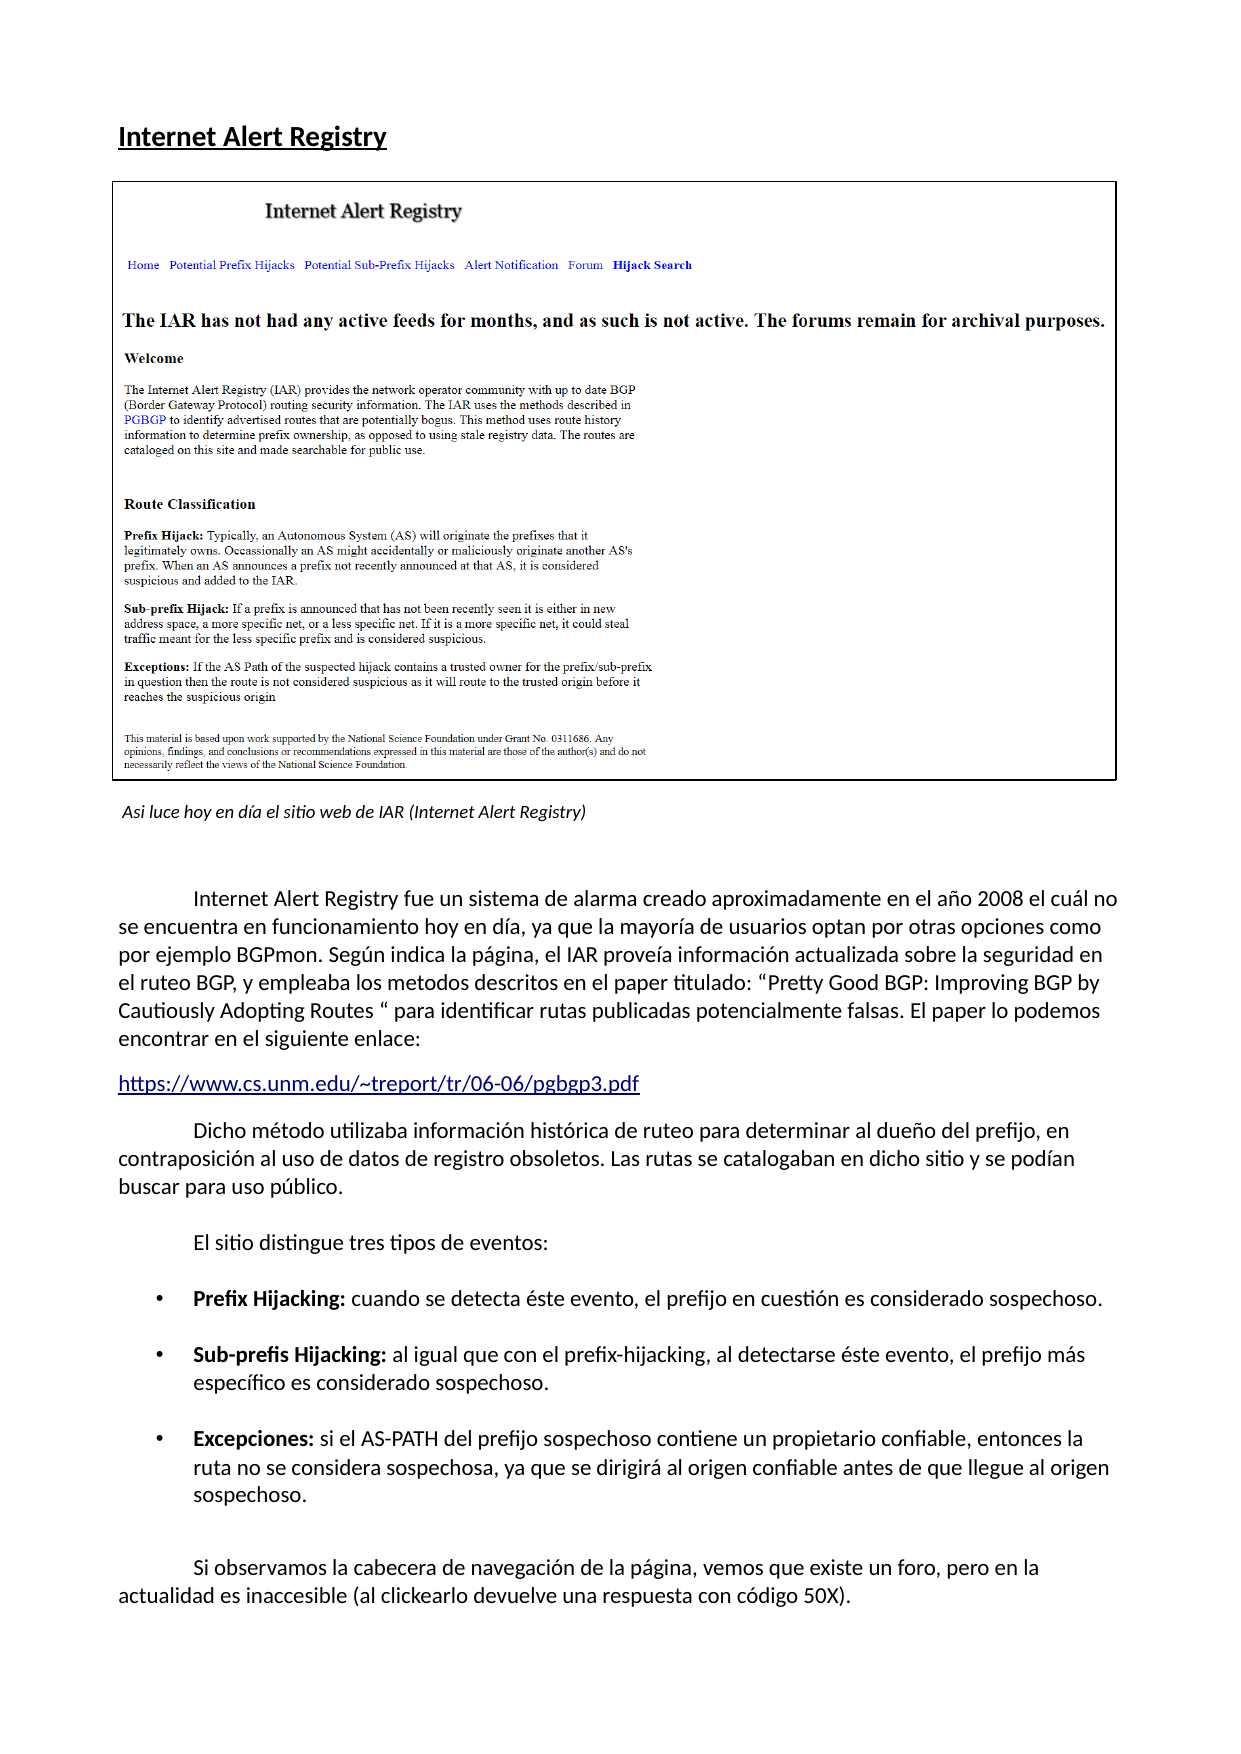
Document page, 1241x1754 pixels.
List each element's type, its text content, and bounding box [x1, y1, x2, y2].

list Prefix Hijacking: cuando se detecta éste evento, el prefijo en cuestión es considerado sospechoso. [156, 1284, 1122, 1312]
list Excepciones: si el AS-PATH del prefijo sospechoso contiene un propietario confiable, entonces la ruta no se considera sospechosa, ya que se dirigirá al origen confiable antes de que llegue al origen sospechoso. [156, 1424, 1122, 1509]
text https://www.cs.unm.edu/~treport/tr/06-06/pgbgp3.pdf [118, 1069, 1122, 1097]
text Si observamos la cabecera de navegación de la página, vemos que existe un foro, pero en la actualidad es inaccesible (al clickearlo devuelve una respuesta con código 50X). [118, 1553, 1122, 1609]
text Internet Alert Registry [118, 118, 1122, 154]
list Sub-prefis Hijacking: al igual que con el prefix-hijacking, al detectarse éste evento, el prefijo más específico es considerado sospechoso. [156, 1341, 1122, 1397]
picture [116, 184, 1112, 777]
text Dicho método utilizaba información histórica de ruteo para determinar al dueño del prefijo, en contraposición al uso de datos de registro obsoletos. Las rutas se catalogaban en dicho sitio y se podían buscar para uso público. [118, 1114, 1122, 1200]
text Asi luce hoy en día el sitio web de IAR (Internet Alert Registry) [118, 796, 1122, 823]
text El sitio distingue tres tipos de eventos: [118, 1228, 1122, 1256]
text Internet Alert Registry fue un sistema de alarma creado aproximadamente en el año 2008 el cuál no se encuentra en funcionamiento hoy en día, ya que la mayoría de usuarios optan por otras opciones como por ejemplo BGPmon. Según indica la página, el IAR proveía información actualizada sobre la seguridad en el ruteo BGP, y empleaba los metodos descritos en el paper titulado: “Pretty Good BGP: Improving BGP by Cautiously Adopting Routes “ para identificar rutas publicadas potencialmente falsas. El paper lo podemos encontrar en el siguiente enlace: [118, 884, 1122, 1052]
